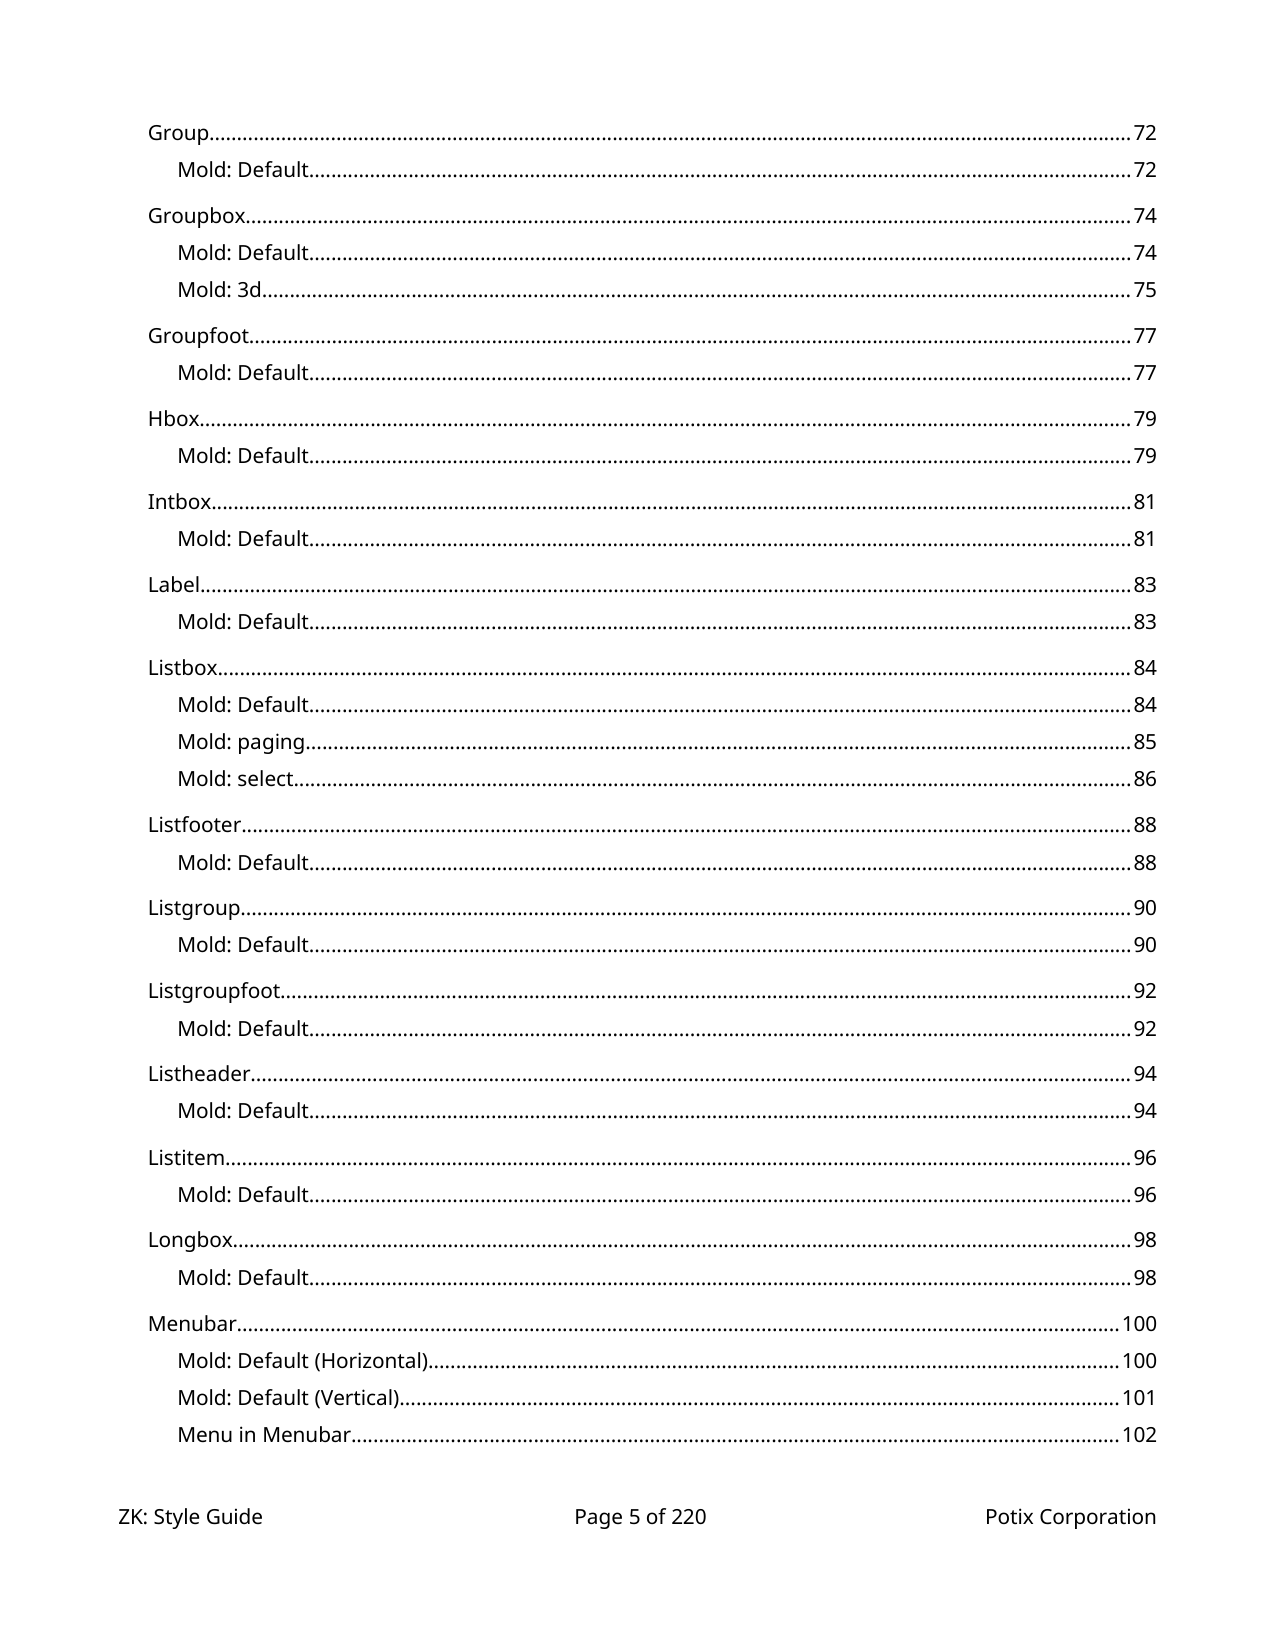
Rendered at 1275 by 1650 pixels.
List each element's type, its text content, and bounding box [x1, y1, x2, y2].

text Mold: Default 84 [177, 690, 1157, 719]
text Mold: Default 72 [177, 155, 1157, 183]
text Mold: Default 94 [177, 1097, 1157, 1125]
text Mold: Default 96 [177, 1180, 1157, 1208]
text Mold: Default (Vertical) 101 [177, 1383, 1157, 1411]
text Mold: Default 98 [177, 1263, 1157, 1291]
text Mold: Default 81 [177, 524, 1157, 553]
text Menubar 100 [148, 1309, 1157, 1337]
text Intbox 81 [148, 487, 1157, 516]
text Mold: Default 92 [177, 1014, 1157, 1042]
text Menu in Menubar 102 [177, 1420, 1157, 1448]
text Listfooter 88 [148, 811, 1157, 839]
text Mold: Default 79 [177, 441, 1157, 469]
text Longbox 98 [148, 1226, 1157, 1254]
text Hbox 79 [148, 404, 1157, 432]
text Listgroupfoot 92 [148, 977, 1157, 1005]
text Listheader 94 [148, 1059, 1157, 1088]
text Listbox 84 [148, 653, 1157, 682]
text Mold: Default (Horizontal) 100 [177, 1346, 1157, 1374]
text Mold: Default 88 [177, 848, 1157, 876]
text Mold: paging 85 [177, 727, 1157, 756]
text Mold: Default 90 [177, 931, 1157, 959]
text Group 72 [148, 118, 1157, 146]
text Groupbox 74 [148, 201, 1157, 229]
text Mold: 3d 75 [177, 275, 1157, 303]
text Mold: Default 83 [177, 607, 1157, 636]
text Groupfoot 77 [148, 321, 1157, 349]
text Listitem 96 [148, 1143, 1157, 1171]
text Mold: Default 74 [177, 238, 1157, 266]
text Mold: select 86 [177, 764, 1157, 793]
text Listgroup 90 [148, 893, 1157, 922]
text Label 83 [148, 570, 1157, 598]
text Mold: Default 77 [177, 358, 1157, 387]
